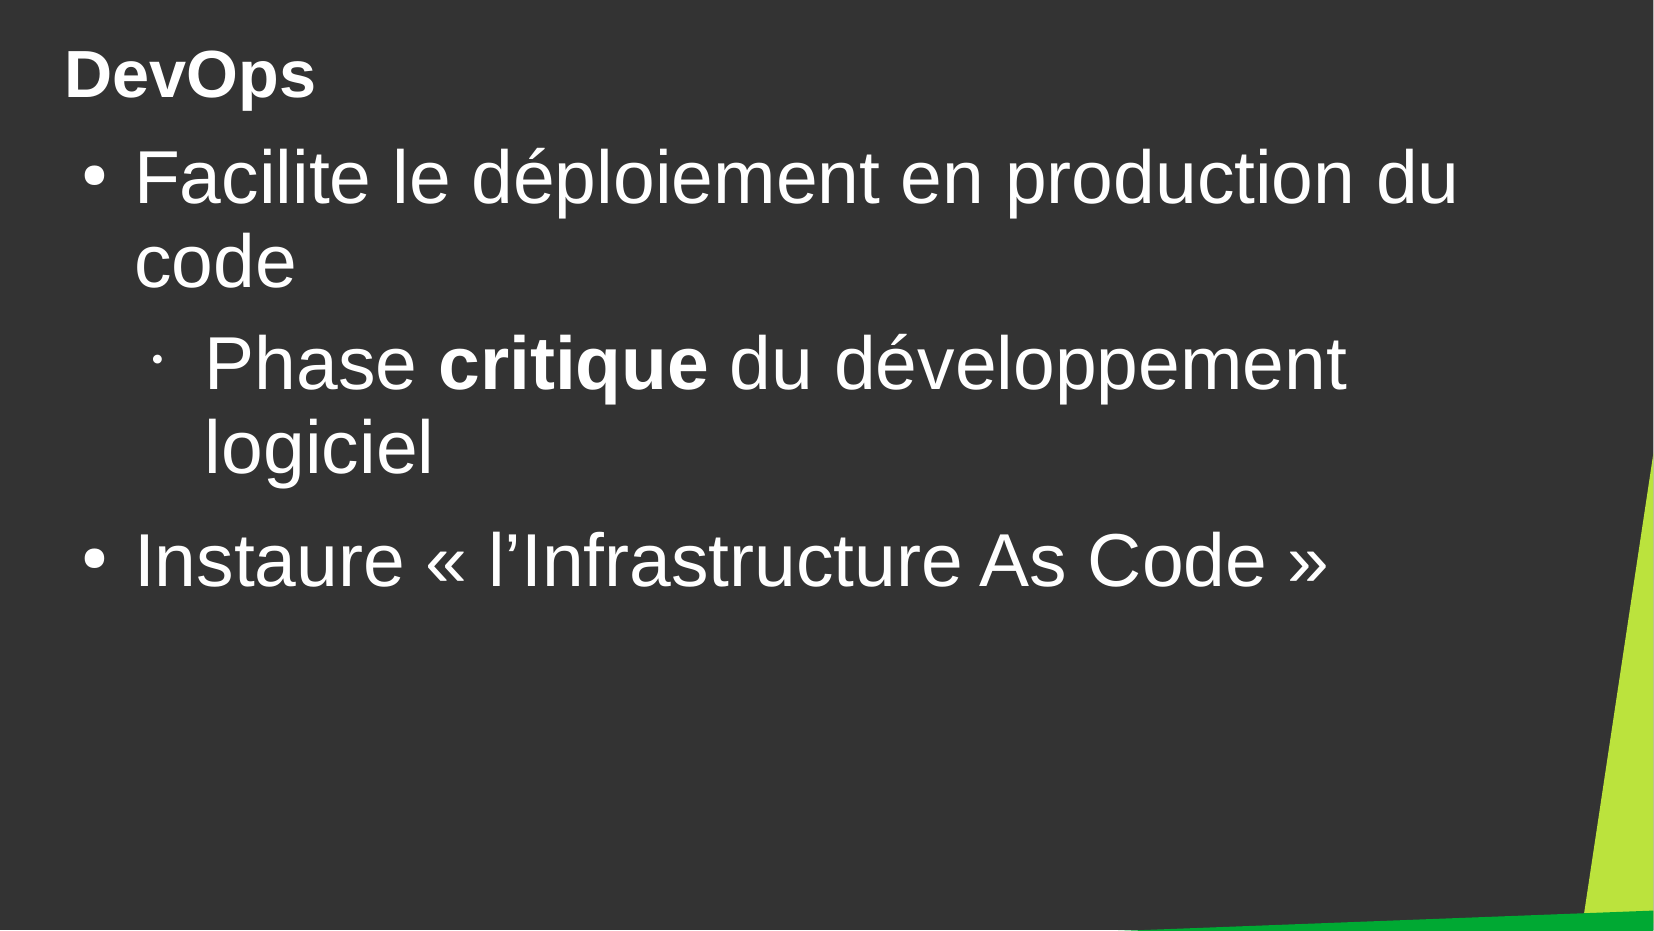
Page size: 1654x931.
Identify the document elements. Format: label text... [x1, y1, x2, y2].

list Facilite le déploiement en production du code Phase critique du développement logiciel Instaure « l’Infrastructure As Code » [63, 135, 1542, 827]
title DevOps [64, 37, 1388, 115]
text_box [1118, 449, 1654, 931]
